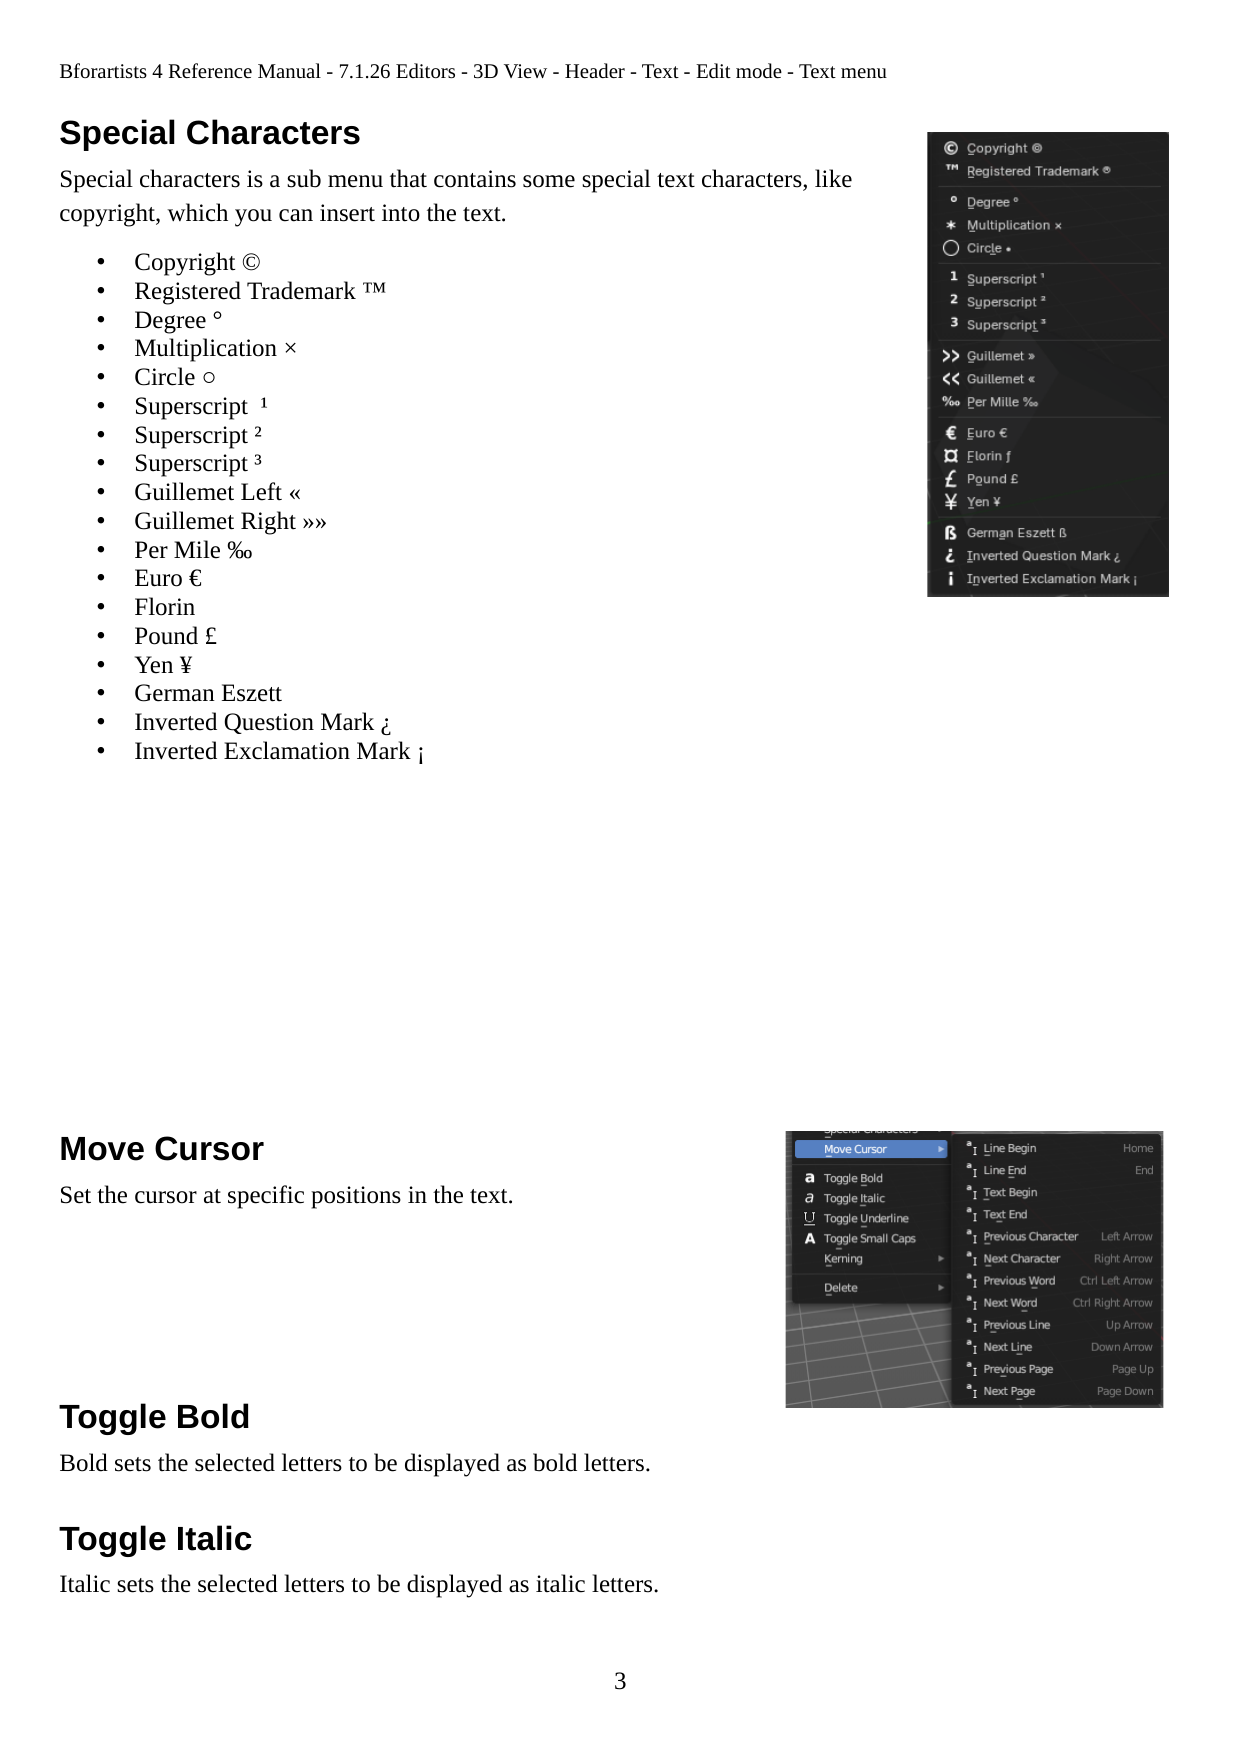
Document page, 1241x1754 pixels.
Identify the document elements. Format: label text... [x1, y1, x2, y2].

text Bold sets the selected letters to be displayed as bold letters. [59, 1448, 1181, 1477]
picture [785, 1131, 1164, 1408]
list [1169, 563, 1181, 592]
list Superscript ³ [97, 448, 927, 477]
list Degree ° [97, 305, 927, 333]
list Inverted Question Mark ¿ [97, 707, 1181, 736]
list Circle ○ [97, 362, 927, 391]
list Euro € [97, 563, 927, 592]
list [1169, 535, 1181, 563]
list German Eszett [97, 678, 1181, 707]
list [1169, 333, 1181, 362]
list Pound £ [97, 621, 1181, 650]
list [1169, 448, 1181, 477]
list Registered Trademark ™ [97, 276, 927, 305]
subtitle Toggle Bold [59, 1397, 1181, 1436]
text Italic sets the selected letters to be displayed as italic letters. [59, 1569, 1181, 1598]
list Superscript ² [97, 420, 927, 448]
list [1169, 477, 1181, 506]
list Inverted Exclamation Mark ¡ [97, 736, 1181, 765]
list [1169, 362, 1181, 391]
list Per Mile ‰ [97, 535, 927, 563]
subtitle Move Cursor [59, 1129, 1181, 1168]
text Special characters is a sub menu that contains some special text characters, like copyright, which you can insert into the text. [59, 164, 927, 227]
list [1169, 420, 1181, 448]
list Multiplication × [97, 333, 927, 362]
list Florin [97, 592, 1181, 621]
text Set the cursor at specific positions in the text. [59, 1180, 785, 1209]
list Guillemet Right »» [97, 506, 927, 535]
list [1169, 247, 1181, 276]
subtitle Special Characters [59, 113, 1181, 151]
subtitle Toggle Italic [59, 1518, 1181, 1557]
list Guillemet Left « [97, 477, 927, 506]
list Copyright © [97, 247, 927, 276]
list Superscript ¹ [97, 391, 927, 420]
picture [927, 132, 1169, 597]
list [1169, 391, 1181, 420]
list [1169, 305, 1181, 333]
list Yen ¥ [97, 650, 1181, 678]
